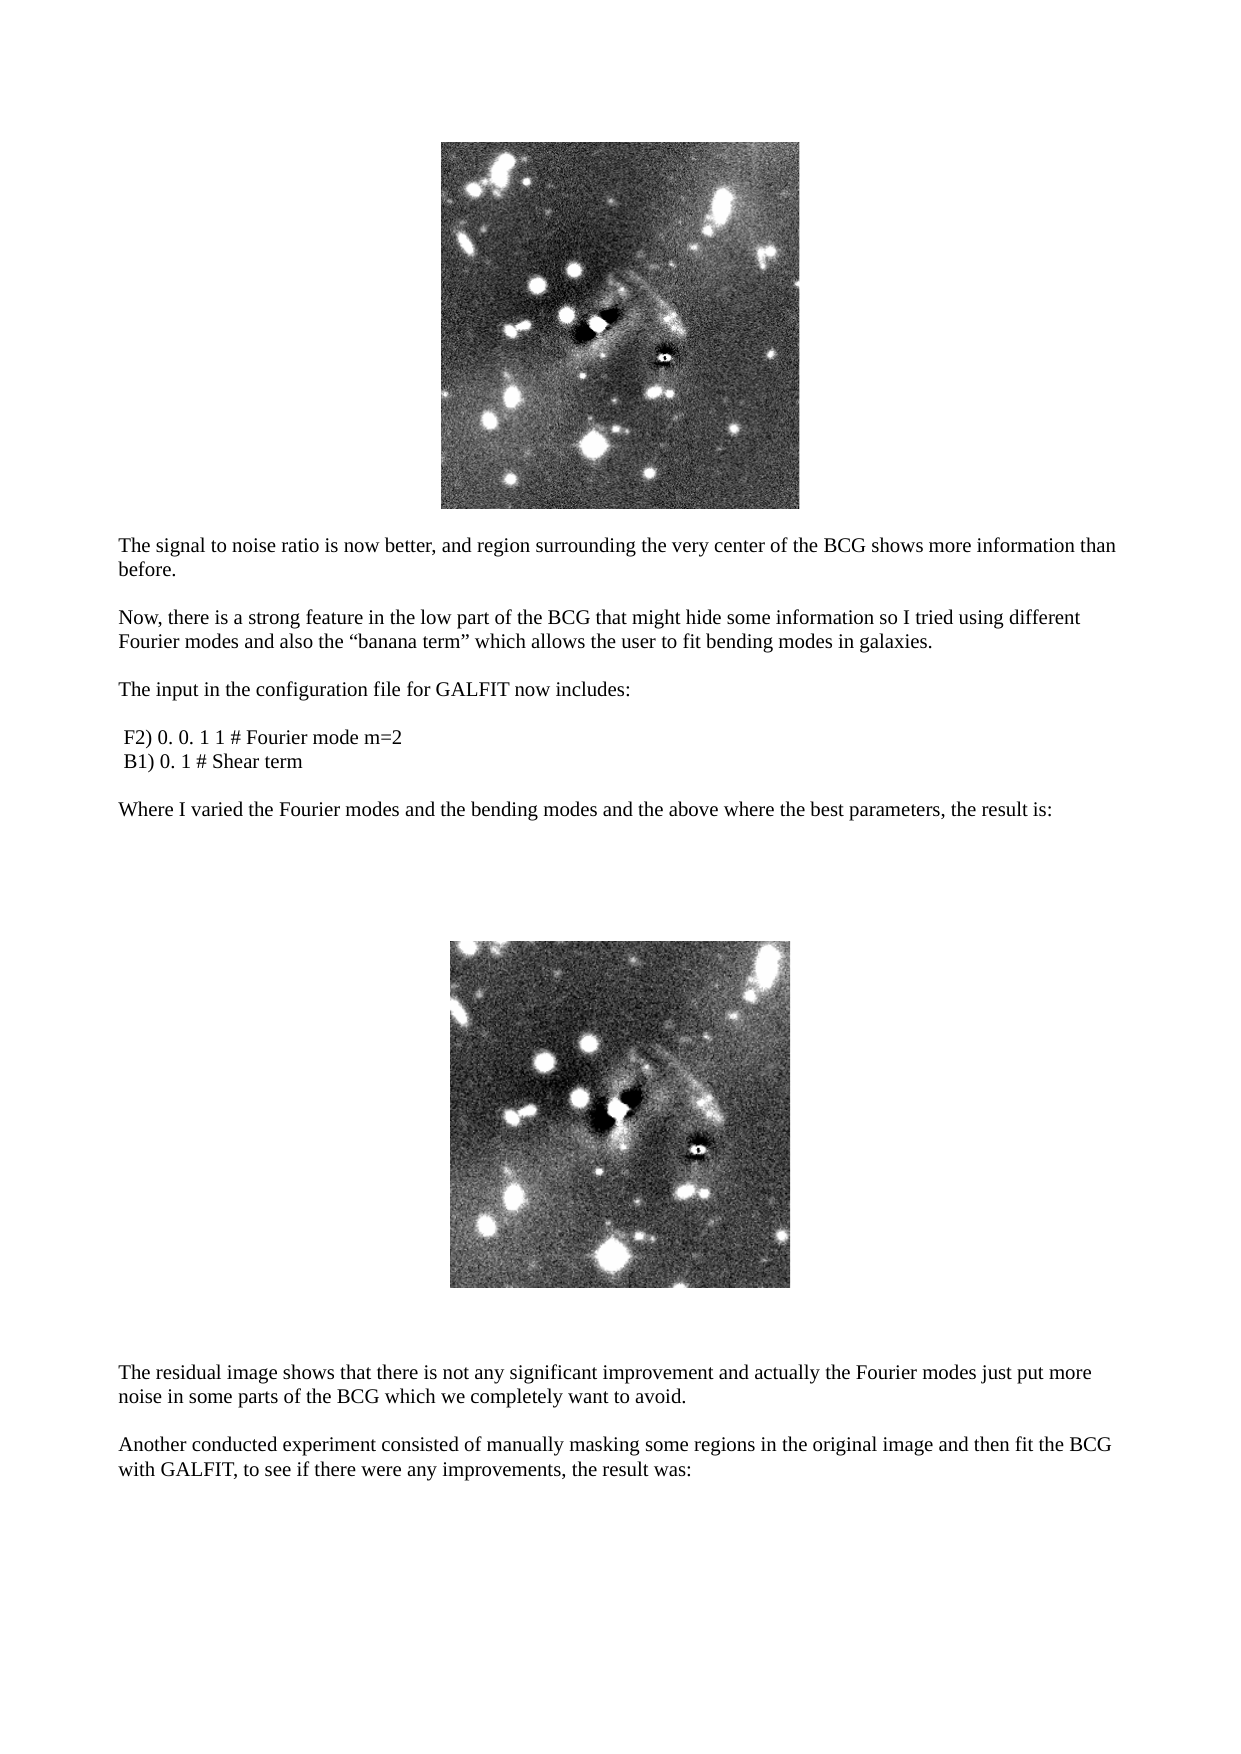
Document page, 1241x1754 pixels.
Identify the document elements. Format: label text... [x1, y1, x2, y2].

text Another conducted experiment consisted of manually masking some regions in the original image and then fit the BCG with GALFIT, to see if there were any improvements, the result was: [118, 1432, 1122, 1481]
text Now, there is a strong feature in the low part of the BCG that might hide some information so I tried using different Fourier modes and also the “banana term” which allows the user to fit bending modes in galaxies. [118, 605, 1122, 653]
text The residual image shows that there is not any significant improvement and actually the Fourier modes just put more noise in some parts of the BCG which we completely want to avoid. [118, 1360, 1122, 1408]
picture [441, 142, 800, 509]
text Where I varied the Fourier modes and the bending modes and the above where the best parameters, the result is: [118, 797, 1122, 821]
text The signal to noise ratio is now better, and region surrounding the very center of the BCG shows more information than before. [118, 533, 1122, 581]
text B1) 0. 1 # Shear term [118, 749, 1122, 773]
picture [450, 941, 791, 1288]
text F2) 0. 0. 1 1 # Fourier mode m=2 [118, 725, 1122, 749]
text The input in the configuration file for GALFIT now includes: [118, 677, 1122, 701]
